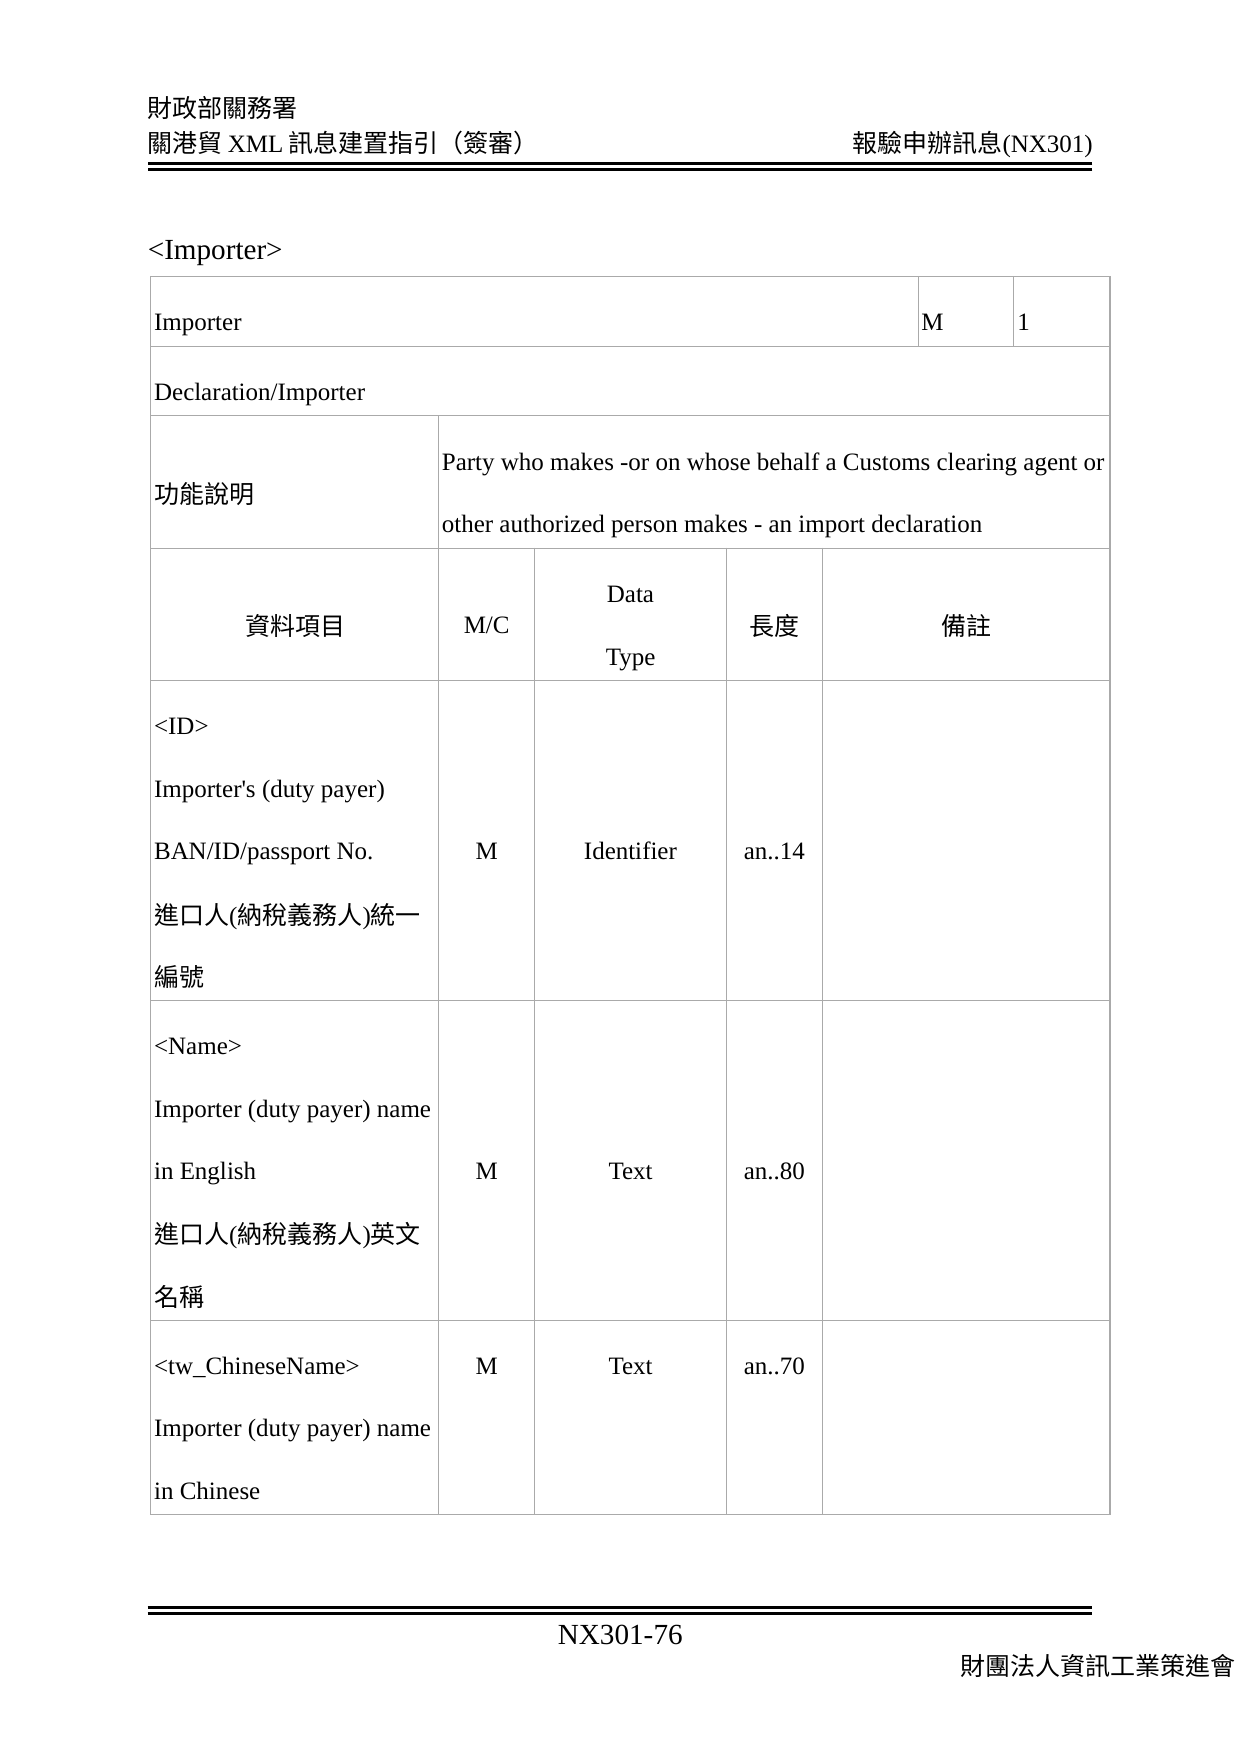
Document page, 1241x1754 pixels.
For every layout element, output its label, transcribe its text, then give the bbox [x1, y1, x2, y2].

table_cell 備註 [823, 549, 1109, 680]
table_cell 長度 [727, 549, 822, 680]
table_header 1 [1014, 277, 1109, 346]
table_cell an..70 [727, 1321, 822, 1514]
subtitle <Importer> [148, 207, 1092, 269]
table_cell <tw_ChineseName> Importer (duty payer) name in Chinese [151, 1321, 438, 1514]
table_cell an..80 [727, 1001, 822, 1319]
table_cell Data Type [535, 549, 726, 680]
table_cell <Name> Importer (duty payer) name in English 進口人(納稅義務人)英文名稱 [151, 1001, 438, 1319]
table_cell Identifier [535, 681, 726, 1000]
table_cell Text [535, 1321, 726, 1514]
table_cell [823, 1001, 1109, 1319]
table_cell Text [535, 1001, 726, 1319]
table_cell M [439, 681, 534, 1000]
table_cell <ID> Importer's (duty payer) BAN/ID/passport No. 進口人(納稅義務人)統一編號 [151, 681, 438, 1000]
table_cell Party who makes -or on whose behalf a Customs clearing agent or other authorized person makes - an import declaration [439, 416, 1109, 548]
table_cell M [439, 1321, 534, 1514]
table_cell 資料項目 [151, 549, 438, 680]
table_header M [919, 277, 1013, 346]
table_cell M/C [439, 549, 534, 680]
table_header Importer [151, 277, 918, 346]
table_cell M [439, 1001, 534, 1319]
table_cell an..14 [727, 681, 822, 1000]
table_cell Declaration/Importer [151, 347, 1109, 415]
table_cell [823, 681, 1109, 1000]
table_cell 功能說明 [151, 416, 438, 548]
table_cell [823, 1321, 1109, 1514]
